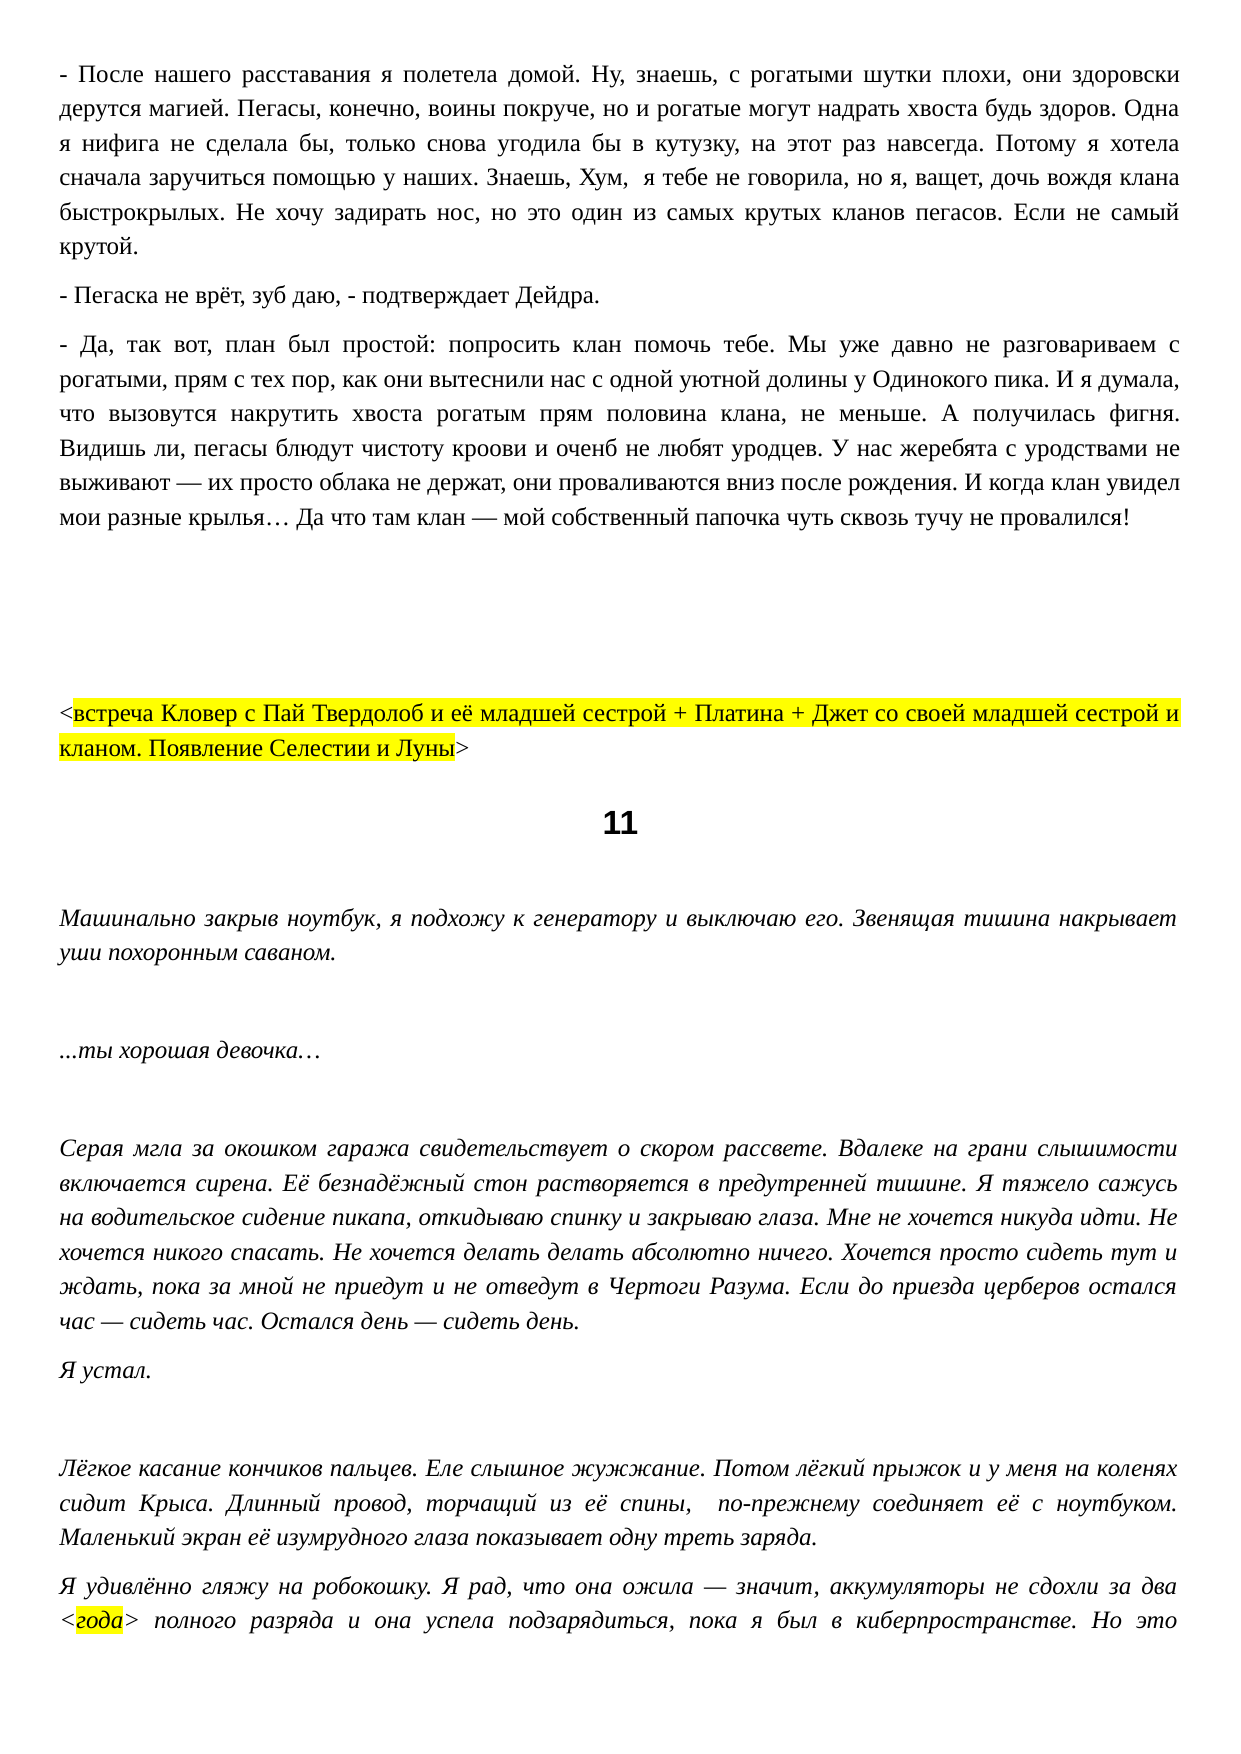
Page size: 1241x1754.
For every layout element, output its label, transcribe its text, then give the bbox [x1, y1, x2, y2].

text - После нашего расставания я полетела домой. Ну, знаешь, с рогатыми шутки плохи, они здоровски дерутся магией. Пегасы, конечно, воины покруче, но и рогатые могут надрать хвоста будь здоров. Одна я нифига не сделала бы, только снова угодила бы в кутузку, на этот раз навсегда. Потому я хотела сначала заручиться помощью у наших. Знаешь, Хум, я тебе не говорила, но я, ващет, дочь вождя клана быстрокрылых. Не хочу задирать нос, но это один из самых крутых кланов пегасов. Если не самый крутой. [59, 59, 1181, 260]
text Я удивлённо гляжу на робокошку. Я рад, что она ожила — значит, аккумуляторы не сдохли за два <года> полного разряда и она успела подзарядиться, пока я был в киберпространстве. Но это [59, 1571, 1181, 1634]
text <встреча Кловер с Пай Твердолоб и её младшей сестрой + Платина + Джет со своей младшей сестрой и кланом. Появление Селестии и Луны> [59, 698, 1181, 761]
text Серая мгла за окошком гаража свидетельствует о скором рассвете. Вдалеке на грани слышимости включается сирена. Её безнадёжный стон растворяется в предутренней тишине. Я тяжело сажусь на водительское сидение пикапа, откидываю спинку и закрываю глаза. Мне не хочется никуда идти. Не хочется никого спасать. Не хочется делать делать абсолютно ничего. Хочется просто сидеть тут и ждать, пока за мной не приедут и не отведут в Чертоги Разума. Если до приезда церберов остался час — сидеть час. Остался день — сидеть день. [59, 1133, 1181, 1335]
text ...ты хорошая девочка… [59, 1035, 1181, 1064]
text - Пегаска не врёт, зуб даю, - подтверждает Дейдра. [59, 281, 1181, 309]
text Я устал. [59, 1355, 1181, 1384]
text Лёгкое касание кончиков пальцев. Еле слышное жужжание. Потом лёгкий прыжок и у меня на коленях сидит Крыса. Длинный провод, торчащий из её спины, по-прежнему соединяет её с ноутбуком. Маленький экран её изумрудного глаза показывает одну треть заряда. [59, 1453, 1181, 1551]
subtitle 11 [59, 803, 1181, 841]
text - Да, так вот, план был простой: попросить клан помочь тебе. Мы уже давно не разговариваем с рогатыми, прям с тех пор, как они вытеснили нас с одной уютной долины у Одинокого пика. И я думала, что вызовутся накрутить хвоста рогатым прям половина клана, не меньше. А получилась фигня. Видишь ли, пегасы блюдут чистоту кроови и оченб не любят уродцев. У нас жеребята с уродствами не выживают — их просто облака не держат, они проваливаются вниз после рождения. И когда клан увидел мои разные крылья… Да что там клан — мой собственный папочка чуть сквозь тучу не провалился! [59, 329, 1181, 531]
text Машинально закрыв ноутбук, я подхожу к генератору и выключаю его. Звенящая тишина накрывает уши похоронным саваном. [59, 903, 1181, 966]
